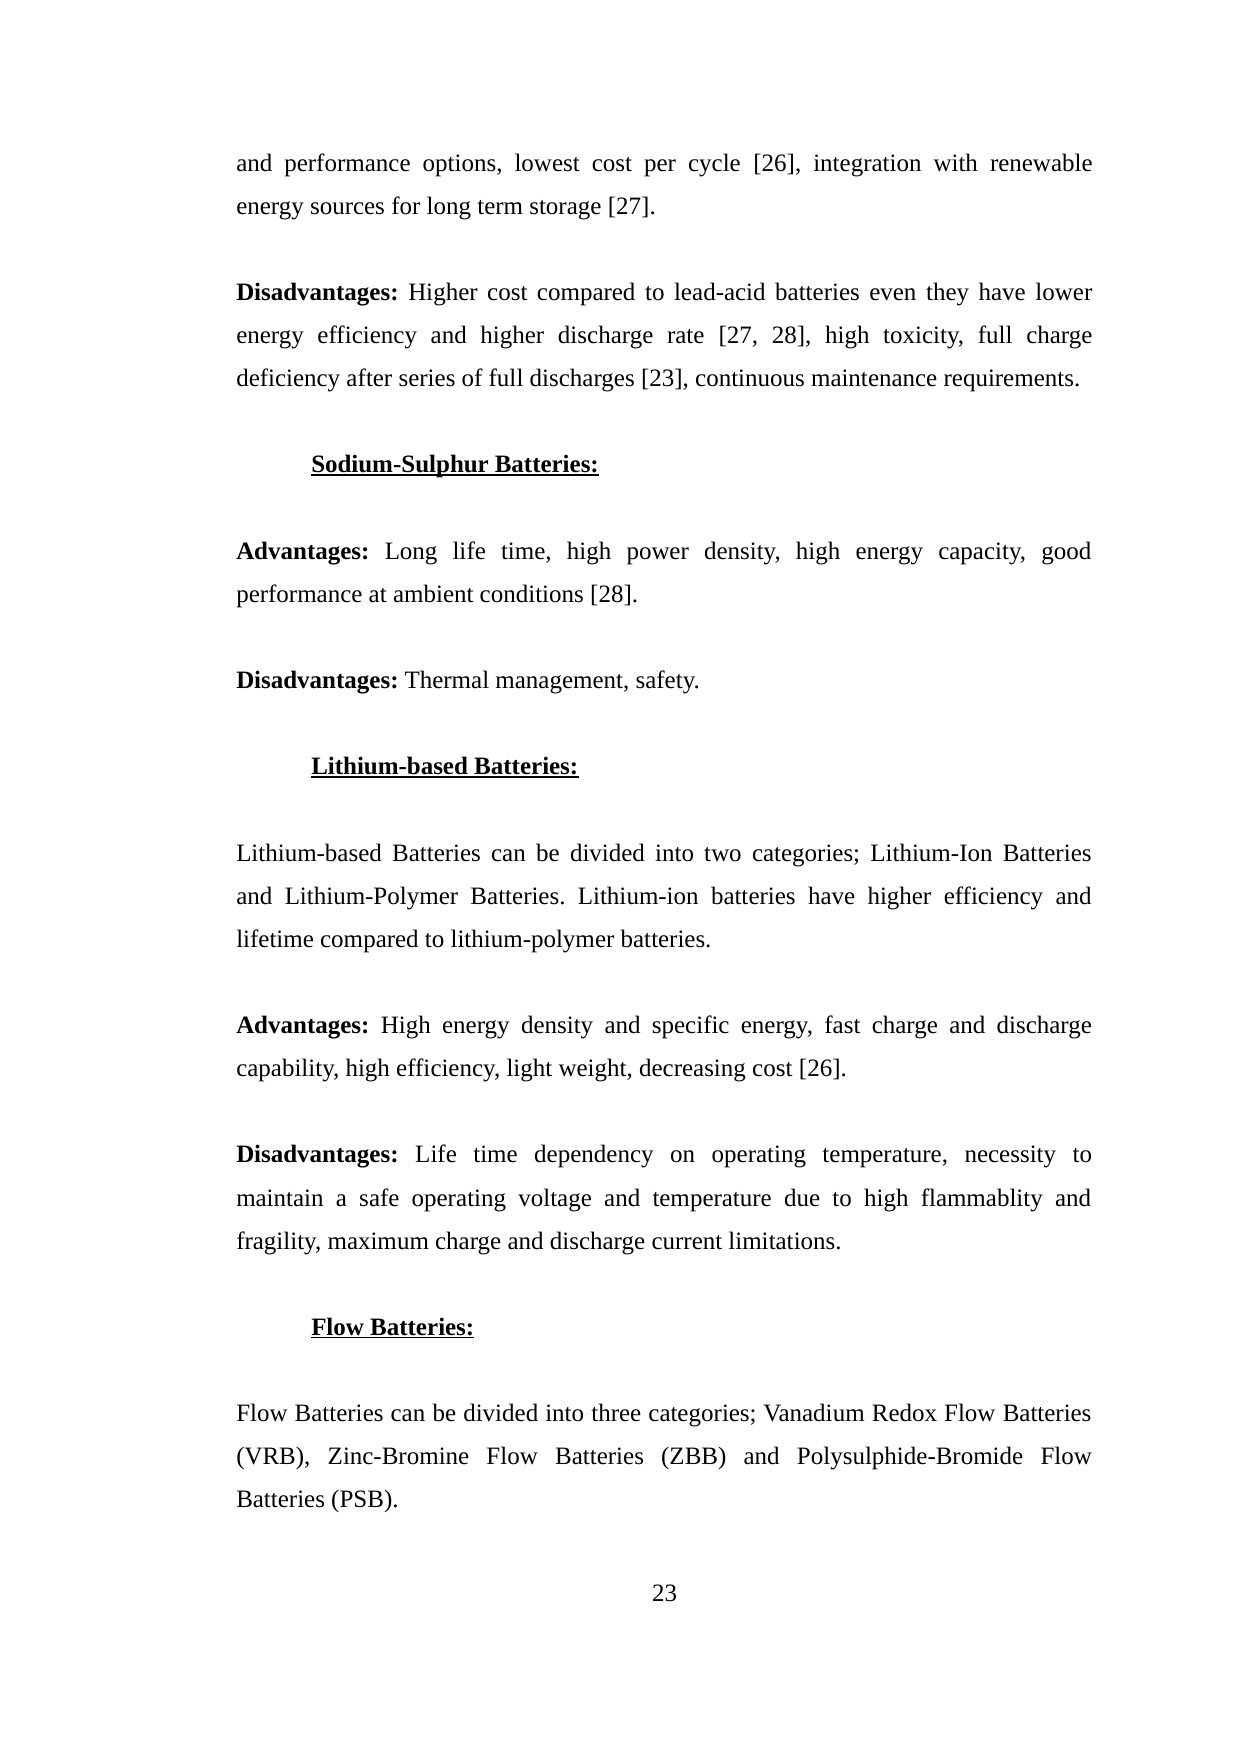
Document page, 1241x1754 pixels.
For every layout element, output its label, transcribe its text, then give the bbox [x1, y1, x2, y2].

text Advantages: Long life time, high power density, high energy capacity, good performance at ambient conditions [28]. [236, 536, 1093, 608]
text Disadvantages: Thermal management, safety. [236, 665, 1093, 694]
text Flow Batteries: [236, 1312, 1093, 1341]
text Advantages: High energy density and specific energy, fast charge and discharge capability, high efficiency, light weight, decreasing cost [26]. [236, 1010, 1093, 1082]
text Disadvantages: Higher cost compared to lead-acid batteries even they have lower energy efficiency and higher discharge rate [27, 28], high toxicity, full charge deficiency after series of full discharges [23], continuous maintenance requirements. [236, 277, 1093, 392]
text Sodium-Sulphur Batteries: [236, 449, 1093, 478]
text Flow Batteries can be divided into three categories; Vanadium Redox Flow Batteries (VRB), Zinc-Bromine Flow Batteries (ZBB) and Polysulphide-Bromide Flow Batteries (PSB). [236, 1398, 1093, 1513]
text Lithium-based Batteries: [236, 751, 1093, 780]
text Disadvantages: Life time dependency on operating temperature, necessity to maintain a safe operating voltage and temperature due to high flammablity and fragility, maximum charge and discharge current limitations. [236, 1139, 1093, 1254]
text Lithium-based Batteries can be divided into two categories; Lithium-Ion Batteries and Lithium-Polymer Batteries. Lithium-ion batteries have higher efficiency and lifetime compared to lithium-polymer batteries. [236, 838, 1093, 953]
text and performance options, lowest cost per cycle [26], integration with renewable energy sources for long term storage [27]. [236, 148, 1093, 219]
